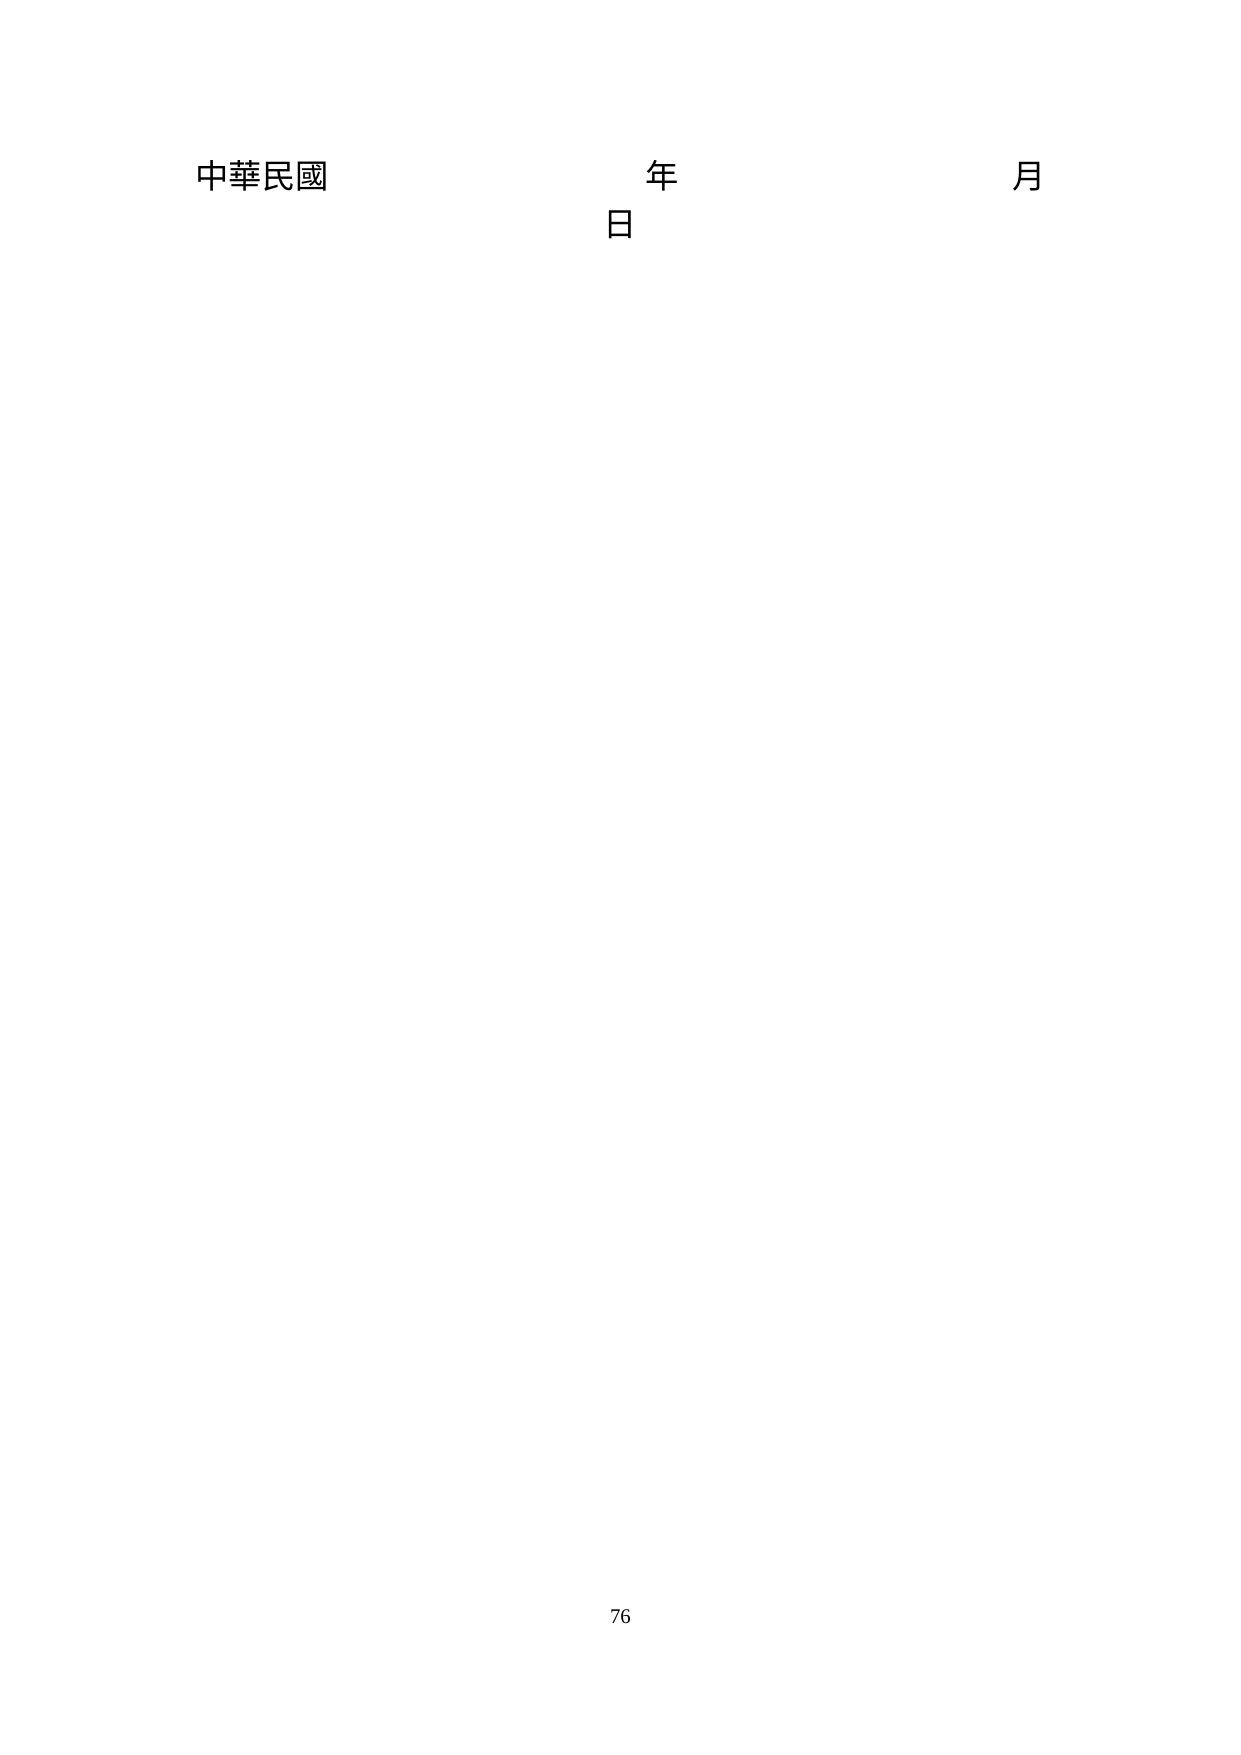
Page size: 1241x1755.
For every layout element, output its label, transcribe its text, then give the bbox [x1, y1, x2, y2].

text 中華民國 年 月 日 [187, 150, 1053, 246]
